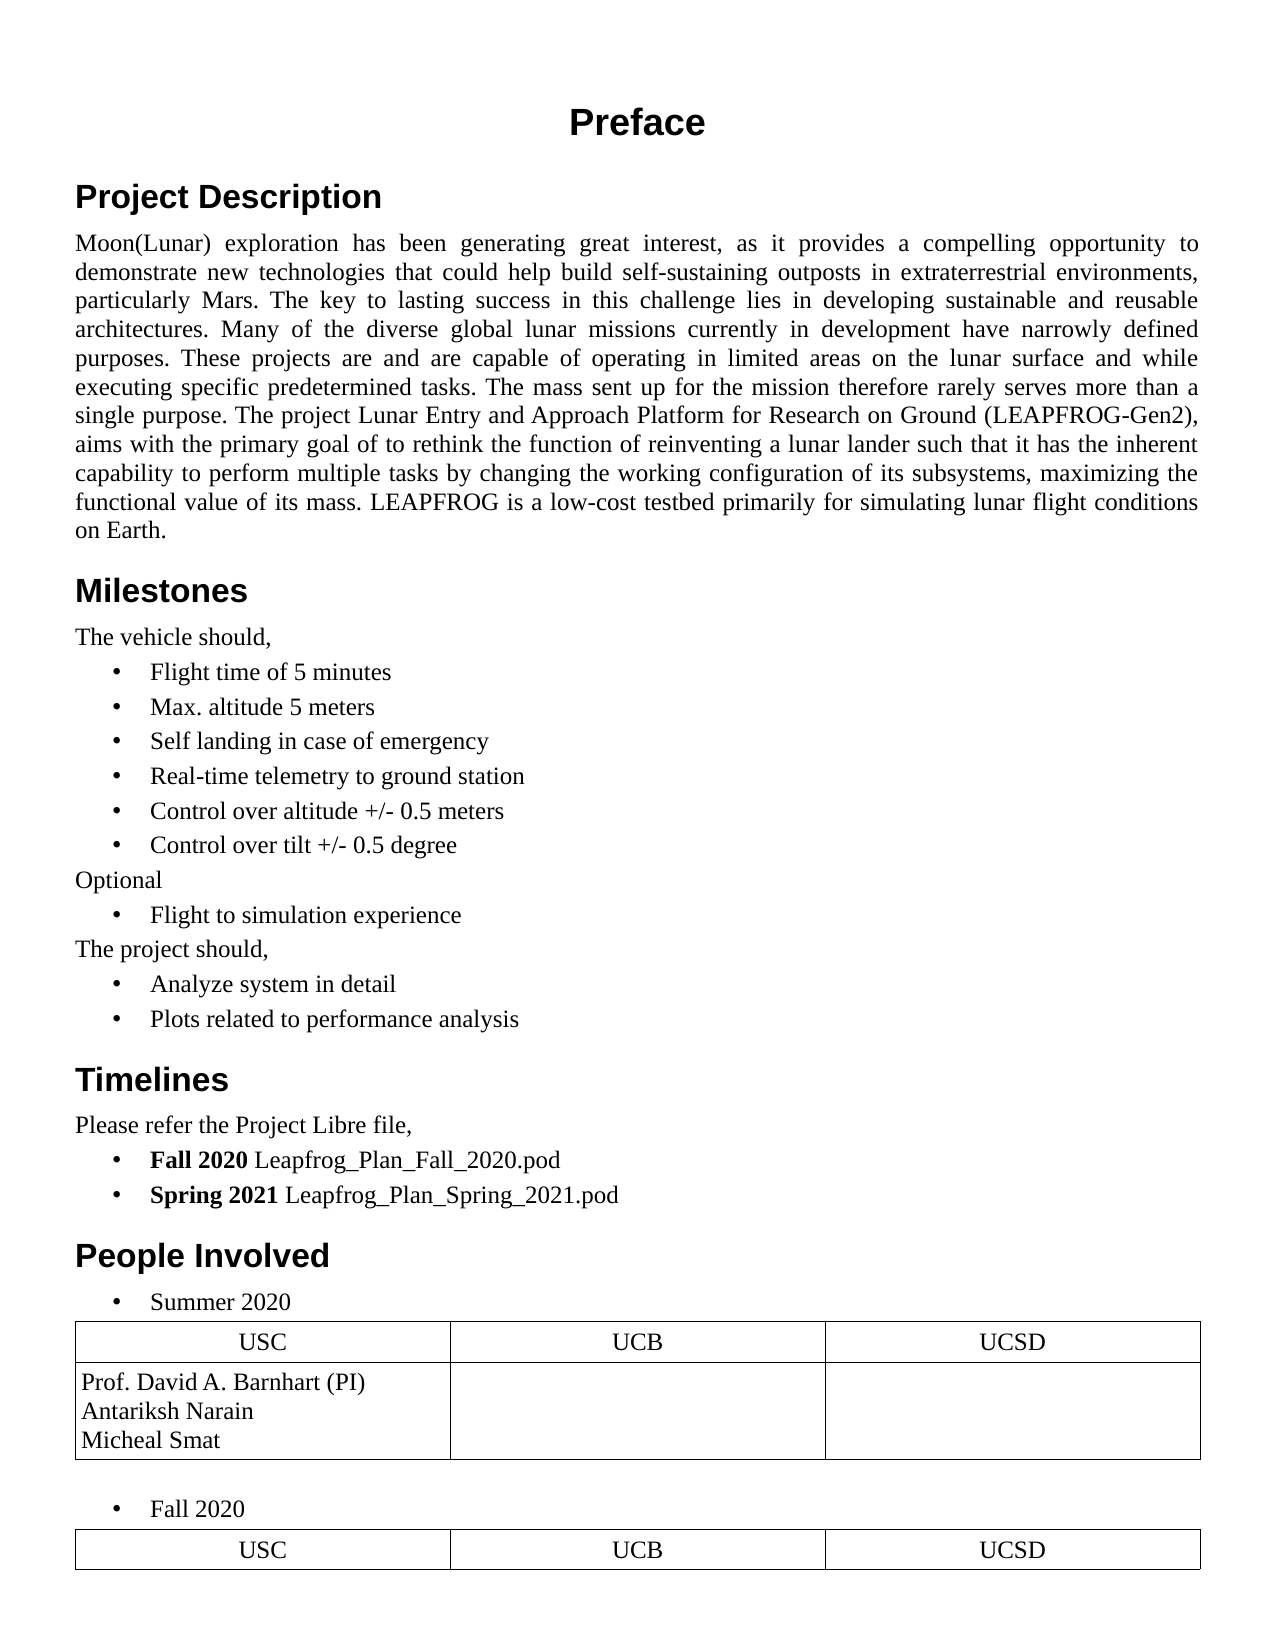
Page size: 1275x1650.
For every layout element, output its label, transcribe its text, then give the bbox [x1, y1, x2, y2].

list Plots related to performance analysis [112, 1004, 1200, 1033]
subtitle Project Description [75, 177, 1200, 216]
list Analyze system in detail [112, 969, 1200, 998]
list Self landing in case of emergency [112, 726, 1200, 755]
table_header USC [76, 1530, 450, 1569]
text The project should, [75, 934, 1200, 963]
table_cell Prof. David A. Barnhart (PI) Antariksh Narain Micheal Smat [76, 1363, 450, 1459]
list Real-time telemetry to ground station [112, 761, 1200, 790]
table_cell [826, 1363, 1200, 1459]
text The vehicle should, [75, 622, 1200, 651]
table_header UCB [451, 1530, 825, 1569]
subtitle Timelines [75, 1059, 1200, 1098]
list Spring 2021 Leapfrog_Plan_Spring_2021.pod [112, 1180, 1200, 1209]
subtitle People Involved [75, 1235, 1200, 1274]
table_header UCB [451, 1322, 825, 1362]
list Control over altitude +/- 0.5 meters [112, 796, 1200, 824]
list Fall 2020 Leapfrog_Plan_Fall_2020.pod [112, 1145, 1200, 1174]
table_header UCSD [826, 1322, 1200, 1362]
list Max. altitude 5 meters [112, 692, 1200, 720]
subtitle Preface [75, 100, 1200, 144]
text Please refer the Project Libre file, [75, 1111, 1200, 1139]
subtitle Milestones [75, 571, 1200, 610]
text Moon(Lunar) exploration has been generating great interest, as it provides a compelling opportunity to demonstrate new technologies that could help build self-sustaining outposts in extraterrestrial environments, particularly Mars. The key to lasting success in this challenge lies in developing sustainable and reusable architectures. Many of the diverse global lunar missions currently in development have narrowly defined purposes. These projects are and are capable of operating in limited areas on the lunar surface and while executing specific predetermined tasks. The mass sent up for the mission therefore rarely serves more than a single purpose. The project Lunar Entry and Approach Platform for Research on Ground (LEAPFROG-Gen2), aims with the primary goal of to rethink the function of reinventing a lunar lander such that it has the inherent capability to perform multiple tasks by changing the working configuration of its subsystems, maximizing the functional value of its mass. LEAPFROG is a low-cost testbed primarily for simulating lunar flight conditions on Earth. [75, 228, 1200, 544]
list Control over tilt +/- 0.5 degree [112, 830, 1200, 859]
text Optional [75, 865, 1200, 894]
table_header UCSD [826, 1530, 1200, 1569]
list Flight to simulation experience [112, 900, 1200, 928]
table_header USC [76, 1322, 450, 1362]
list Summer 2020 [112, 1287, 1200, 1315]
list Flight time of 5 minutes [112, 657, 1200, 686]
list Fall 2020 [112, 1494, 1200, 1523]
table_cell [451, 1363, 825, 1459]
